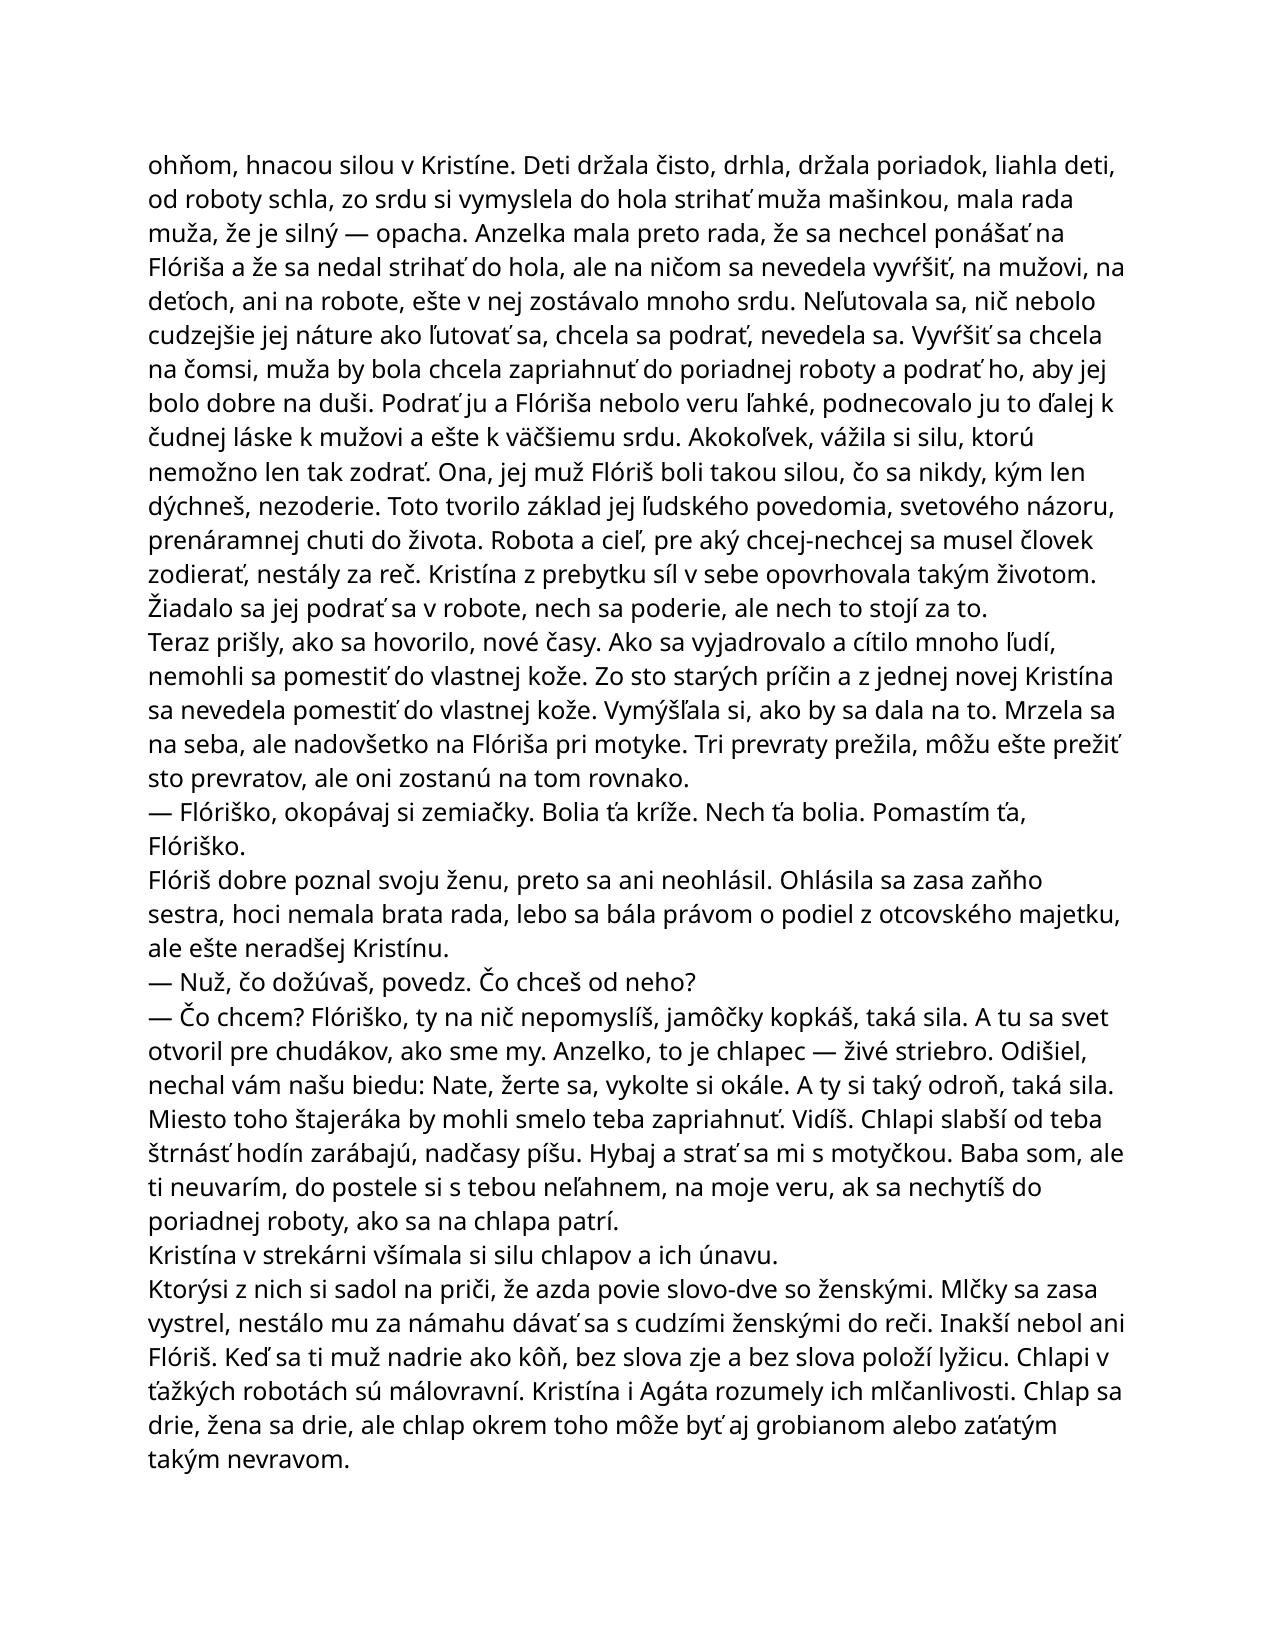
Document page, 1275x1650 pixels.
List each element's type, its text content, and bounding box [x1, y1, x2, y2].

text Ktorýsi z nich si sadol na priči, že azda povie slovo-dve so ženskými. Mlčky sa zasa vystrel, nestálo mu za námahu dávať sa s cudzími ženskými do reči. Inakší nebol ani Flóriš. Keď sa ti muž nadrie ako kôň, bez slova zje a bez slova položí lyžicu. Chlapi v ťažkých robotách sú málovravní. Kristína i Agáta rozumely ich mlčanlivosti. Chlap sa drie, žena sa drie, ale chlap okrem toho môže byť aj grobianom alebo zaťatým takým nevravom. [148, 1272, 1127, 1476]
text — Čo chcem? Flóriško, ty na nič nepomyslíš, jamôčky kopkáš, taká sila. A tu sa svet otvoril pre chudákov, ako sme my. Anzelko, to je chlapec — živé striebro. Odišiel, nechal vám našu biedu: Nate, žerte sa, vykolte si okále. A ty si taký odroň, taká sila. Miesto toho štajeráka by mohli smelo teba zapriahnuť. Vidíš. Chlapi slabší od teba štrnásť hodín zarábajú, nadčasy píšu. Hybaj a strať sa mi s motyčkou. Baba som, ale ti neuvarím, do postele si s tebou neľahnem, na moje veru, ak sa nechytíš do poriadnej roboty, ako sa na chlapa patrí. [148, 999, 1127, 1238]
text Teraz prišly, ako sa hovorilo, nové časy. Ako sa vyjadrovalo a cítilo mnoho ľudí, nemohli sa pomestiť do vlastnej kože. Zo sto starých príčin a z jednej novej Kristína sa nevedela pomestiť do vlastnej kože. Vymýšľala si, ako by sa dala na to. Mrzela sa na seba, ale nadovšetko na Flóriša pri motyke. Tri prevraty prežila, môžu ešte prežiť sto prevratov, ale oni zostanú na tom rovnako. [148, 624, 1127, 795]
text Flóriš dobre poznal svoju ženu, preto sa ani neohlásil. Ohlásila sa zasa zaňho sestra, hoci nemala brata rada, lebo sa bála právom o podiel z otcovského majetku, ale ešte neradšej Kristínu. [148, 863, 1127, 965]
text — Nuž, čo dožúvaš, povedz. Čo chceš od neho? [148, 965, 1127, 999]
text ohňom, hnacou silou v Kristíne. Deti držala čisto, drhla, držala poriadok, liahla deti, od roboty schla, zo srdu si vymyslela do hola strihať muža mašinkou, mala rada muža, že je silný — opacha. Anzelka mala preto rada, že sa nechcel ponášať na Flóriša a že sa nedal strihať do hola, ale na ničom sa nevedela vyvŕšiť, na mužovi, na deťoch, ani na robote, ešte v nej zostávalo mnoho srdu. Neľutovala sa, nič nebolo cudzejšie jej náture ako ľutovať sa, chcela sa podrať, nevedela sa. Vyvŕšiť sa chcela na čomsi, muža by bola chcela zapriahnuť do poriadnej roboty a podrať ho, aby jej bolo dobre na duši. Podrať ju a Flóriša nebolo veru ľahké, podnecovalo ju to ďalej k čudnej láske k mužovi a ešte k väčšiemu srdu. Akokoľvek, vážila si silu, ktorú nemožno len tak zodrať. Ona, jej muž Flóriš boli takou silou, čo sa nikdy, kým len dýchneš, nezoderie. Toto tvorilo základ jej ľudského povedomia, svetového názoru, prenáramnej chuti do života. Robota a cieľ, pre aký chcej-nechcej sa musel človek zodierať, nestály za reč. Kristína z prebytku síl v sebe opovrhovala takým životom. Žiadalo sa jej podrať sa v robote, nech sa poderie, ale nech to stojí za to. [148, 148, 1127, 624]
text Kristína v strekárni všímala si silu chlapov a ich únavu. [148, 1238, 1127, 1272]
text — Flóriško, okopávaj si zemiačky. Bolia ťa kríže. Nech ťa bolia. Pomastím ťa, Flóriško. [148, 795, 1127, 863]
